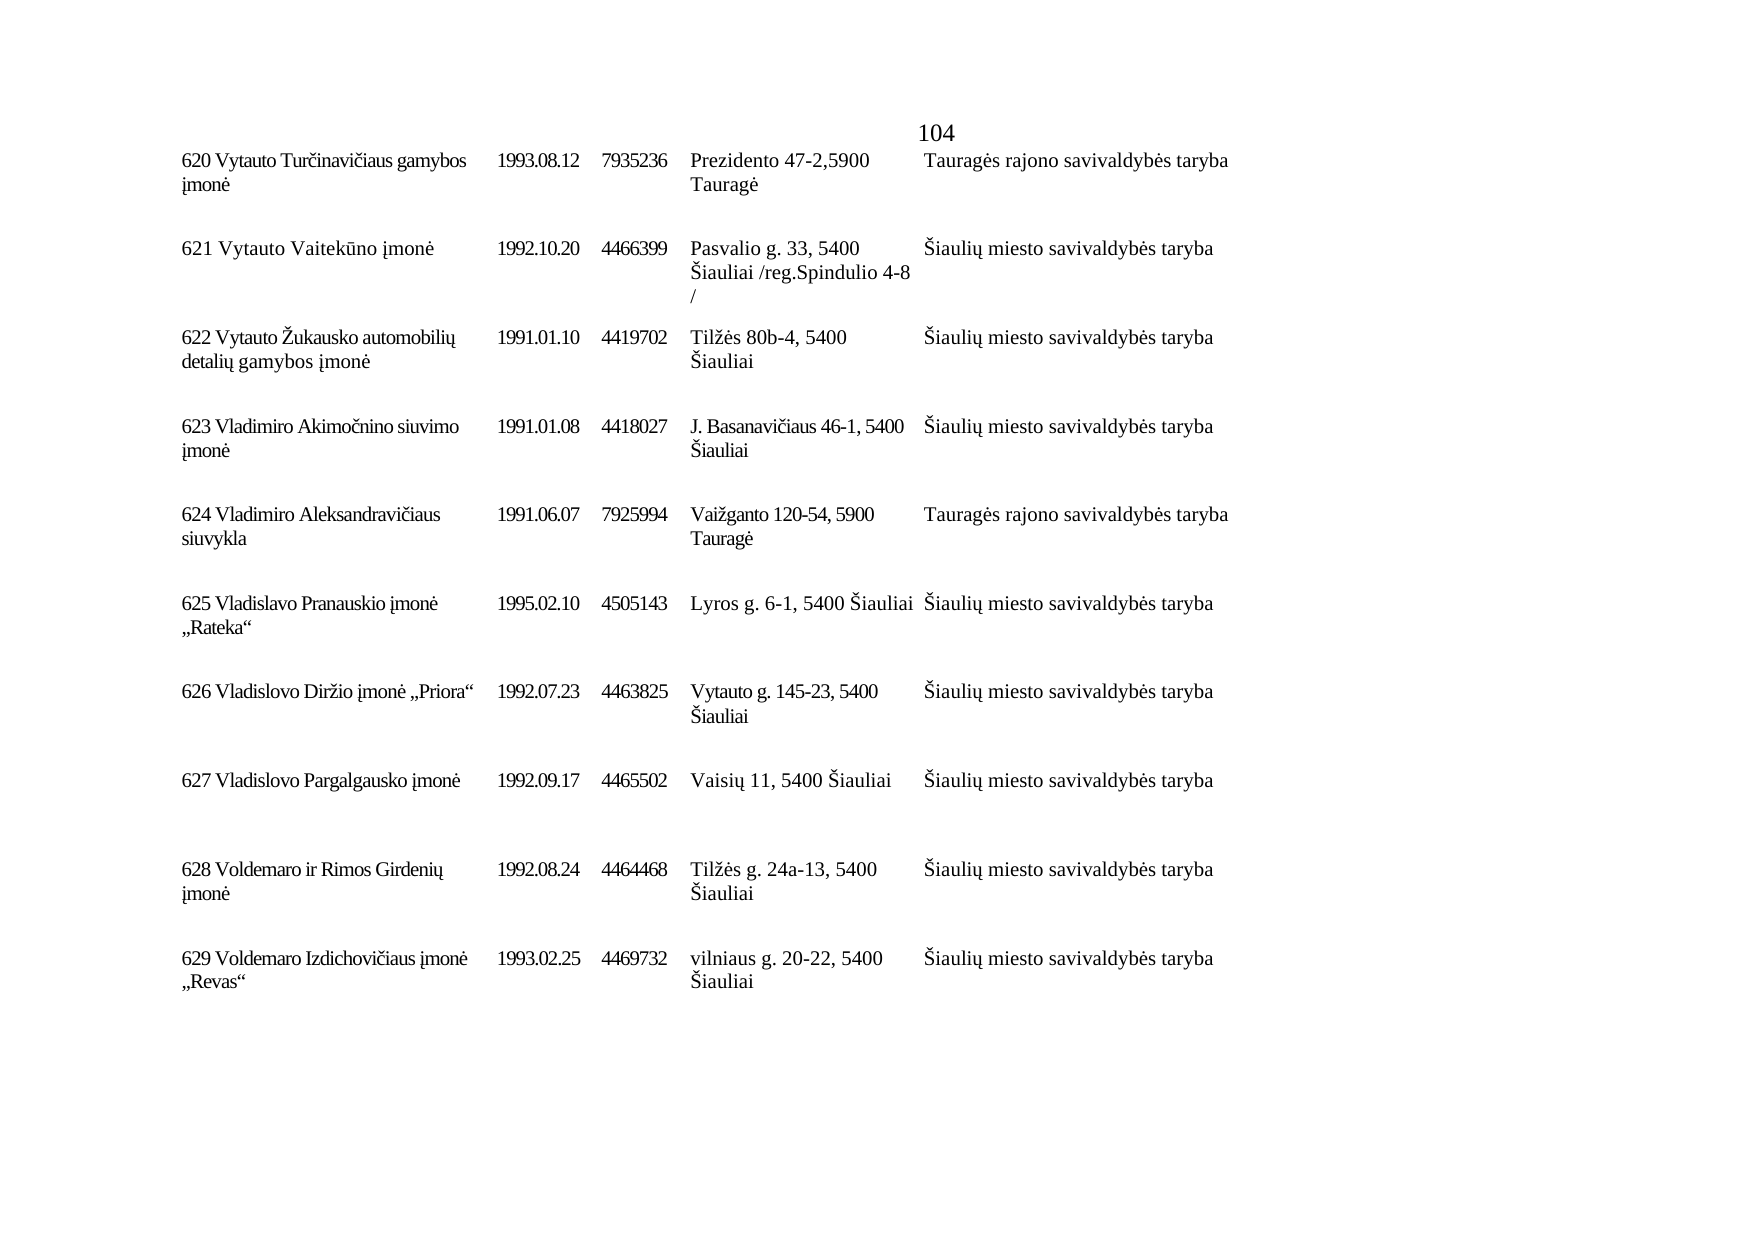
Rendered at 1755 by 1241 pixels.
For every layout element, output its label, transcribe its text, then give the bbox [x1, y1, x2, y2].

table_cell 4419702 [597, 325, 686, 413]
table_cell [1298, 945, 1595, 1034]
table_cell Šiaulių miesto savivaldybės taryba [920, 591, 1298, 679]
table_cell [1298, 236, 1595, 325]
table_cell 4469732 [597, 945, 686, 1034]
table_cell Vaižganto 120-54, 5900 Tauragė [686, 502, 919, 591]
table_cell 1992.08.24 [493, 857, 597, 945]
table_cell Šiaulių miesto savivaldybės taryba [920, 945, 1298, 1034]
table_cell 620 Vytauto Turčinavičiaus gamybos įmonė [177, 148, 492, 236]
table_cell Vaisių 11, 5400 Šiauliai [686, 768, 919, 857]
table_cell 7935236 [597, 148, 686, 236]
table_cell 628 Voldemaro ir Rimos Girdenių įmonė [177, 857, 492, 945]
table_cell 621 Vytauto Vaitekūno įmonė [177, 236, 492, 325]
table_cell 1991.01.10 [493, 325, 597, 413]
table_cell 1992.09.17 [493, 768, 597, 857]
table_cell 4465502 [597, 768, 686, 857]
table_cell Tauragės rajono savivaldybės taryba [920, 502, 1298, 591]
table_cell 622 Vytauto Žukausko automobilių detalių gamybos įmonė [177, 325, 492, 413]
table_cell 627 Vladislovo Pargalgausko įmonė [177, 768, 492, 857]
table_cell [1298, 680, 1595, 768]
table_cell Šiaulių miesto savivaldybės taryba [920, 325, 1298, 413]
table_cell [1298, 414, 1595, 502]
table_cell 1993.08.12 [493, 148, 597, 236]
table_cell Tauragės rajono savivaldybės taryba [920, 148, 1298, 236]
table_cell Lyros g. 6-1, 5400 Šiauliai [686, 591, 919, 679]
table_cell Šiaulių miesto savivaldybės taryba [920, 680, 1298, 768]
table_cell Prezidento 47-2,5900 Tauragė [686, 148, 919, 236]
table_cell 625 Vladislavo Pranauskio įmonė „Rateka“ [177, 591, 492, 679]
table_cell 623 Vladimiro Akimočnino siuvimo įmonė [177, 414, 492, 502]
table_cell 1991.01.08 [493, 414, 597, 502]
table_cell Šiaulių miesto savivaldybės taryba [920, 768, 1298, 857]
table_cell 626 Vladislovo Diržio įmonė „Priora“ [177, 680, 492, 768]
table_cell vilniaus g. 20-22, 5400 Šiauliai [686, 945, 919, 1034]
table_cell Vytauto g. 145-23, 5400 Šiauliai [686, 680, 919, 768]
table_cell 1992.07.23 [493, 680, 597, 768]
table_cell Tilžės g. 24a-13, 5400 Šiauliai [686, 857, 919, 945]
table_cell Šiaulių miesto savivaldybės taryba [920, 414, 1298, 502]
table_cell J. Basanavičiaus 46-1, 5400 Šiauliai [686, 414, 919, 502]
table_cell 1993.02.25 [493, 945, 597, 1034]
table_cell [1298, 502, 1595, 591]
table_cell 4466399 [597, 236, 686, 325]
table_cell [1298, 768, 1595, 857]
table_cell 1991.06.07 [493, 502, 597, 591]
table_cell Šiaulių miesto savivaldybės taryba [920, 857, 1298, 945]
table_cell [1298, 591, 1595, 679]
table_cell Šiaulių miesto savivaldybės taryba [920, 236, 1298, 325]
table_cell 4505143 [597, 591, 686, 679]
table_cell 629 Voldemaro Izdichovičiaus įmonė „Revas“ [177, 945, 492, 1034]
table_cell [1298, 857, 1595, 945]
table_cell Tilžės 80b-4, 5400 Šiauliai [686, 325, 919, 413]
table_cell [1298, 148, 1595, 236]
table_cell 624 Vladimiro Aleksandravičiaus siuvykla [177, 502, 492, 591]
table_cell Pasvalio g. 33, 5400 Šiauliai /reg.Spindulio 4-8 / [686, 236, 919, 325]
table_cell 1992.10.20 [493, 236, 597, 325]
table_cell 1995.02.10 [493, 591, 597, 679]
table_cell 7925994 [597, 502, 686, 591]
table_cell 4464468 [597, 857, 686, 945]
table_cell 4463825 [597, 680, 686, 768]
table_cell [1298, 325, 1595, 413]
table_cell 4418027 [597, 414, 686, 502]
